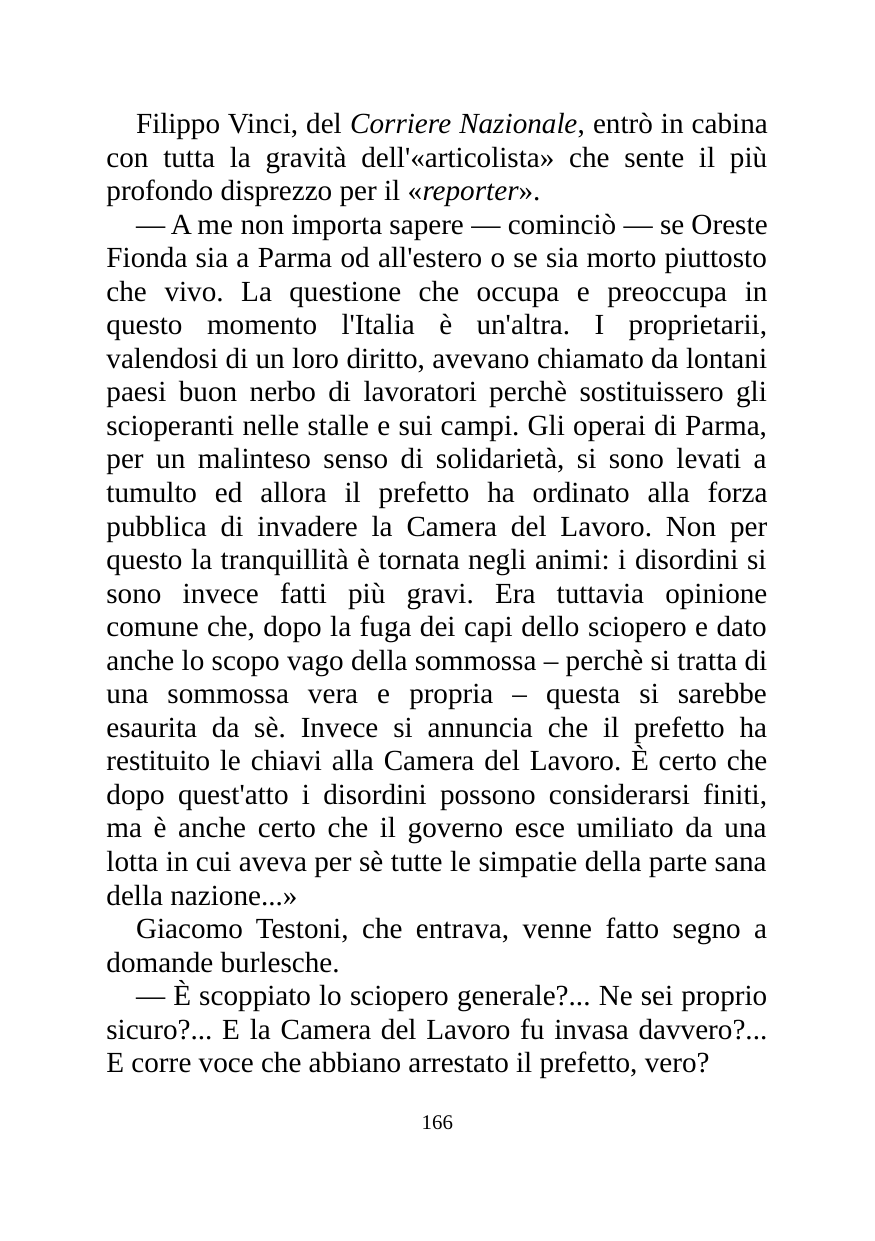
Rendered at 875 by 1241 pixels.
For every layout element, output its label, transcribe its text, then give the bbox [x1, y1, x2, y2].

text — È scoppiato lo sciopero generale?... Ne sei proprio sicuro?... E la Camera del Lavoro fu invasa davvero?... E corre voce che abbiano arrestato il prefetto, vero? [106, 978, 768, 1079]
text — A me non importa sapere — cominciò — se Oreste Fionda sia a Parma od all'estero o se sia morto piuttosto che vivo. La questione che occupa e preoccupa in questo momento l'Italia è un'altra. I proprietarii, valendosi di un loro diritto, avevano chiamato da lontani paesi buon nerbo di lavoratori perchè sostituissero gli scioperanti nelle stalle e sui campi. Gli operai di Parma, per un malinteso senso di solidarietà, si sono levati a tumulto ed allora il prefetto ha ordinato alla forza pubblica di invadere la Camera del Lavoro. Non per questo la tranquillità è tornata negli animi: i disordini si sono invece fatti più gravi. Era tuttavia opinione comune che, dopo la fuga dei capi dello sciopero e dato anche lo scopo vago della sommossa – perchè si tratta di una sommossa vera e propria – questa si sarebbe esaurita da sè. Invece si annuncia che il prefetto ha restituito le chiavi alla Camera del Lavoro. È certo che dopo quest'atto i disordini possono considerarsi finiti, ma è anche certo che il governo esce umiliato da una lotta in cui aveva per sè tutte le simpatie della parte sana della nazione...» [106, 207, 768, 911]
text Filippo Vinci, del Corriere Nazionale, entrò in cabina con tutta la gravità dell'«articolista» che sente il più profondo disprezzo per il «reporter». [106, 106, 768, 207]
text Giacomo Testoni, che entrava, venne fatto segno a domande burlesche. [106, 911, 768, 978]
